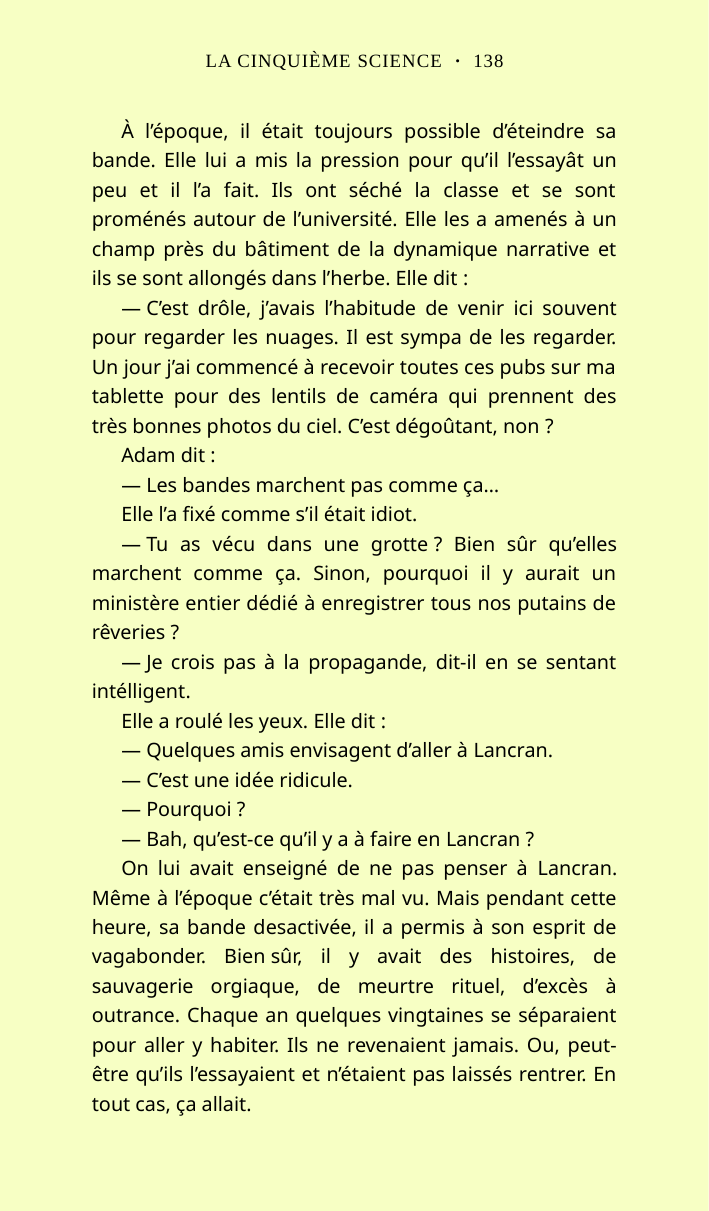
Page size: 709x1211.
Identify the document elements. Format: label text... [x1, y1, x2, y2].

text Adam dit : [92, 439, 617, 469]
text — C’est une idée ridicule. [92, 763, 617, 793]
text On lui avait enseigné de ne pas penser à Lancran. Même à l’époque c’était très mal vu. Mais pendant cette heure, sa bande desactivée, il a permis à son esprit de vagabonder. Bien sûr, il y avait des histoires, de sauvagerie orgiaque, de meurtre rituel, d’excès à outrance. Chaque an quelques vingtaines se séparaient pour aller y habiter. Ils ne revenaient jamais. Ou, peut-être qu’ils l’essayaient et n’étaient pas laissés rentrer. En tout cas, ça allait. [92, 852, 617, 1117]
text — Pourquoi ? [92, 793, 617, 822]
text Elle a roulé les yeux. Elle dit : [92, 704, 617, 734]
text — Bah, qu’est-ce qu’il y a à faire en Lancran ? [92, 822, 617, 852]
text Elle l’a fixé comme s’il était idiot. [92, 498, 617, 528]
text — Je crois pas à la propagande, dit-il en se sentant intélligent. [92, 646, 617, 704]
text — Tu as vécu dans une grotte ? Bien sûr qu’elles marchent comme ça. Sinon, pourquoi il y aurait un ministère entier dédié à enregistrer tous nos putains de rêveries ? [92, 528, 617, 646]
text À l’époque, il était toujours possible d’éteindre sa bande. Elle lui a mis la pression pour qu’il l’essayât un peu et il l’a fait. Ils ont séché la classe et se sont proménés autour de l’université. Elle les a amenés à un champ près du bâtiment de la dynamique narrative et ils se sont allongés dans l’herbe. Elle dit : [92, 115, 617, 292]
text — Les bandes marchent pas comme ça… [92, 469, 617, 498]
text — Quelques amis envisagent d’aller à Lancran. [92, 734, 617, 763]
text — C’est drôle, j’avais l’habitude de venir ici souvent pour regarder les nuages. Il est sympa de les regarder. Un jour j’ai commencé à recevoir toutes ces pubs sur ma tablette pour des lentils de caméra qui prennent des très bonnes photos du ciel. C’est dégoûtant, non ? [92, 292, 617, 439]
